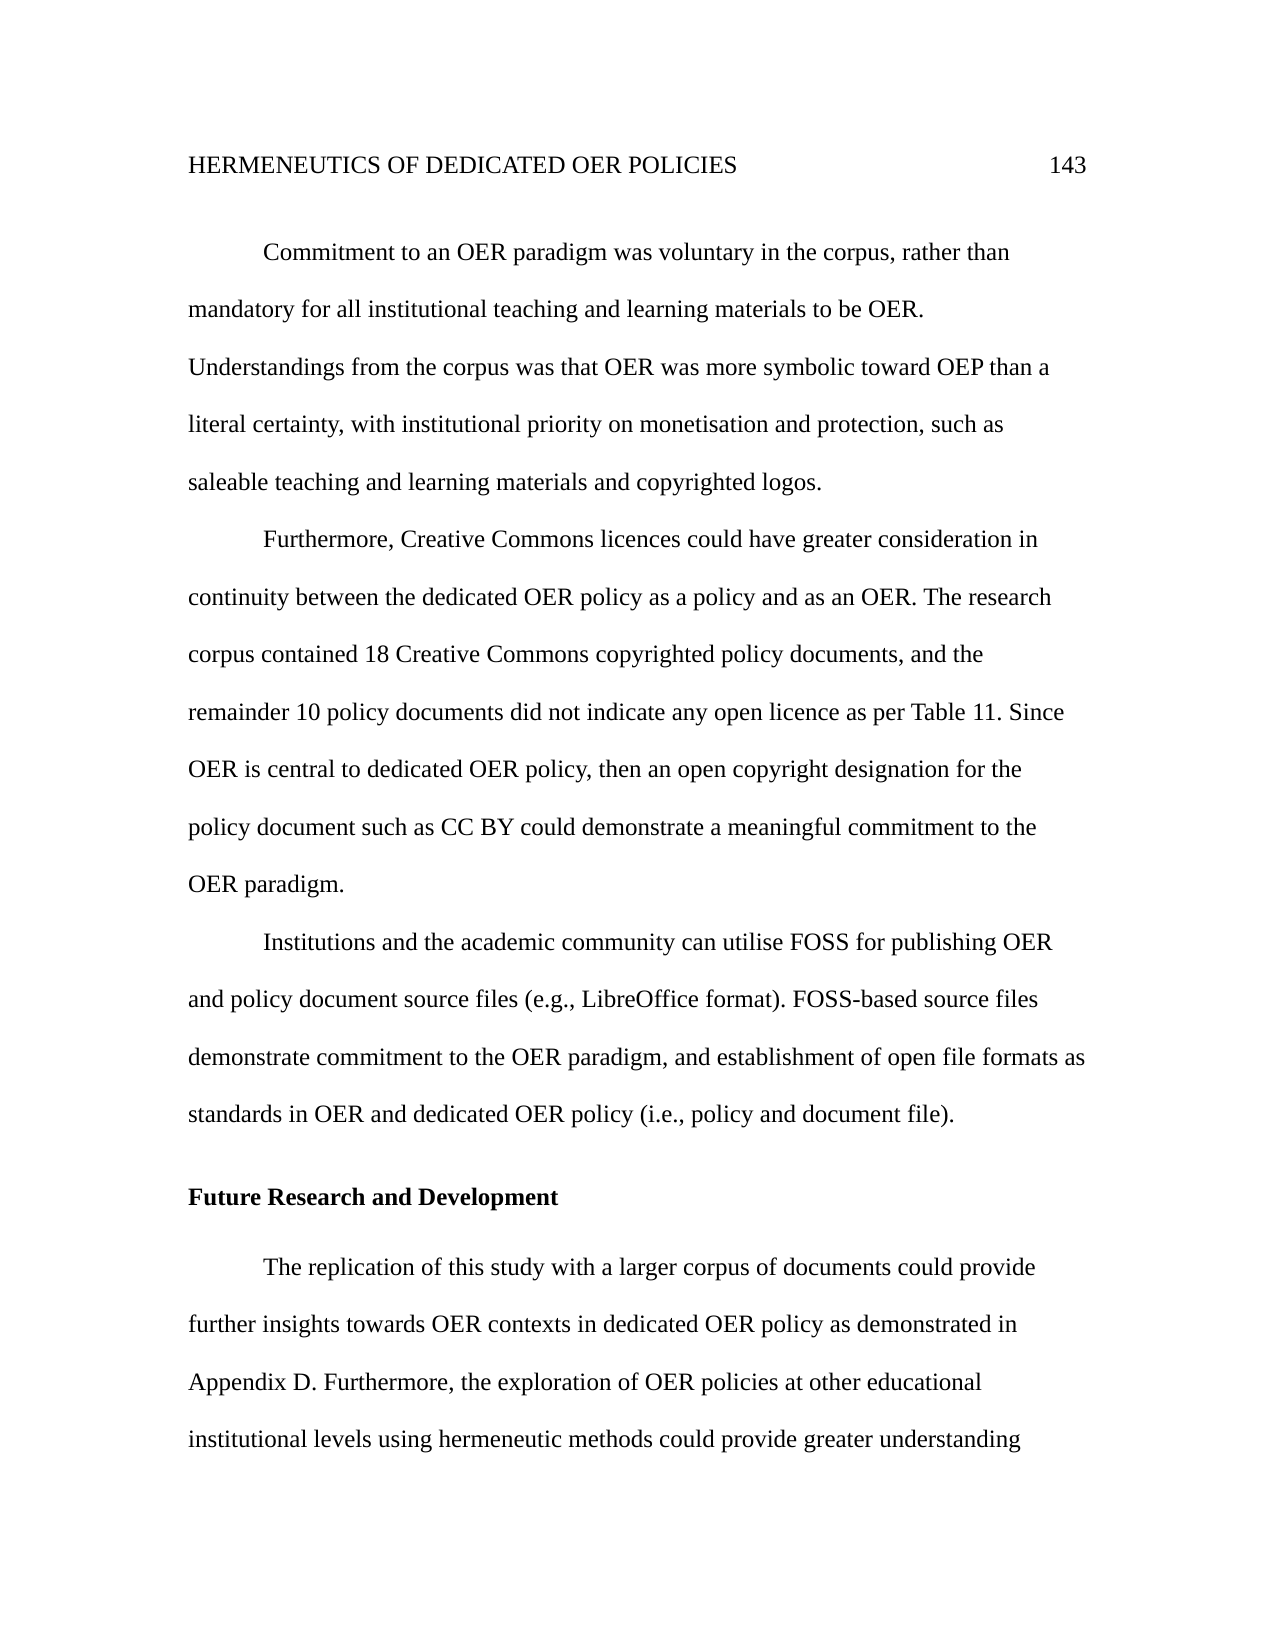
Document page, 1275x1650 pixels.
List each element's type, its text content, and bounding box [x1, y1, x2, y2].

text Institutions and the academic community can utilise FOSS for publishing OER and policy document source files (e.g., LibreOffice format). FOSS-based source files demonstrate commitment to the OER paradigm, and establishment of open file formats as standards in OER and dedicated OER policy (i.e., policy and document file). [188, 927, 1087, 1128]
text The replication of this study with a larger corpus of documents could provide further insights towards OER contexts in dedicated OER policy as demonstrated in Appendix D. Furthermore, the exploration of OER policies at other educational institutional levels using hermeneutic methods could provide greater understanding [188, 1252, 1087, 1453]
subtitle Future Research and Development [188, 1182, 1087, 1211]
text Furthermore, Creative Commons licences could have greater consideration in continuity between the dedicated OER policy as a policy and as an OER. The research corpus contained 18 Creative Commons copyrighted policy documents, and the remainder 10 policy documents did not indicate any open licence as per Table 11. Since OER is central to dedicated OER policy, then an open copyright designation for the policy document such as CC BY could demonstrate a meaningful commitment to the OER paradigm. [188, 524, 1087, 898]
text Commitment to an OER paradigm was voluntary in the corpus, rather than mandatory for all institutional teaching and learning materials to be OER. Understandings from the corpus was that OER was more symbolic toward OEP than a literal certainty, with institutional priority on monetisation and protection, such as saleable teaching and learning materials and copyrighted logos. [188, 237, 1087, 496]
